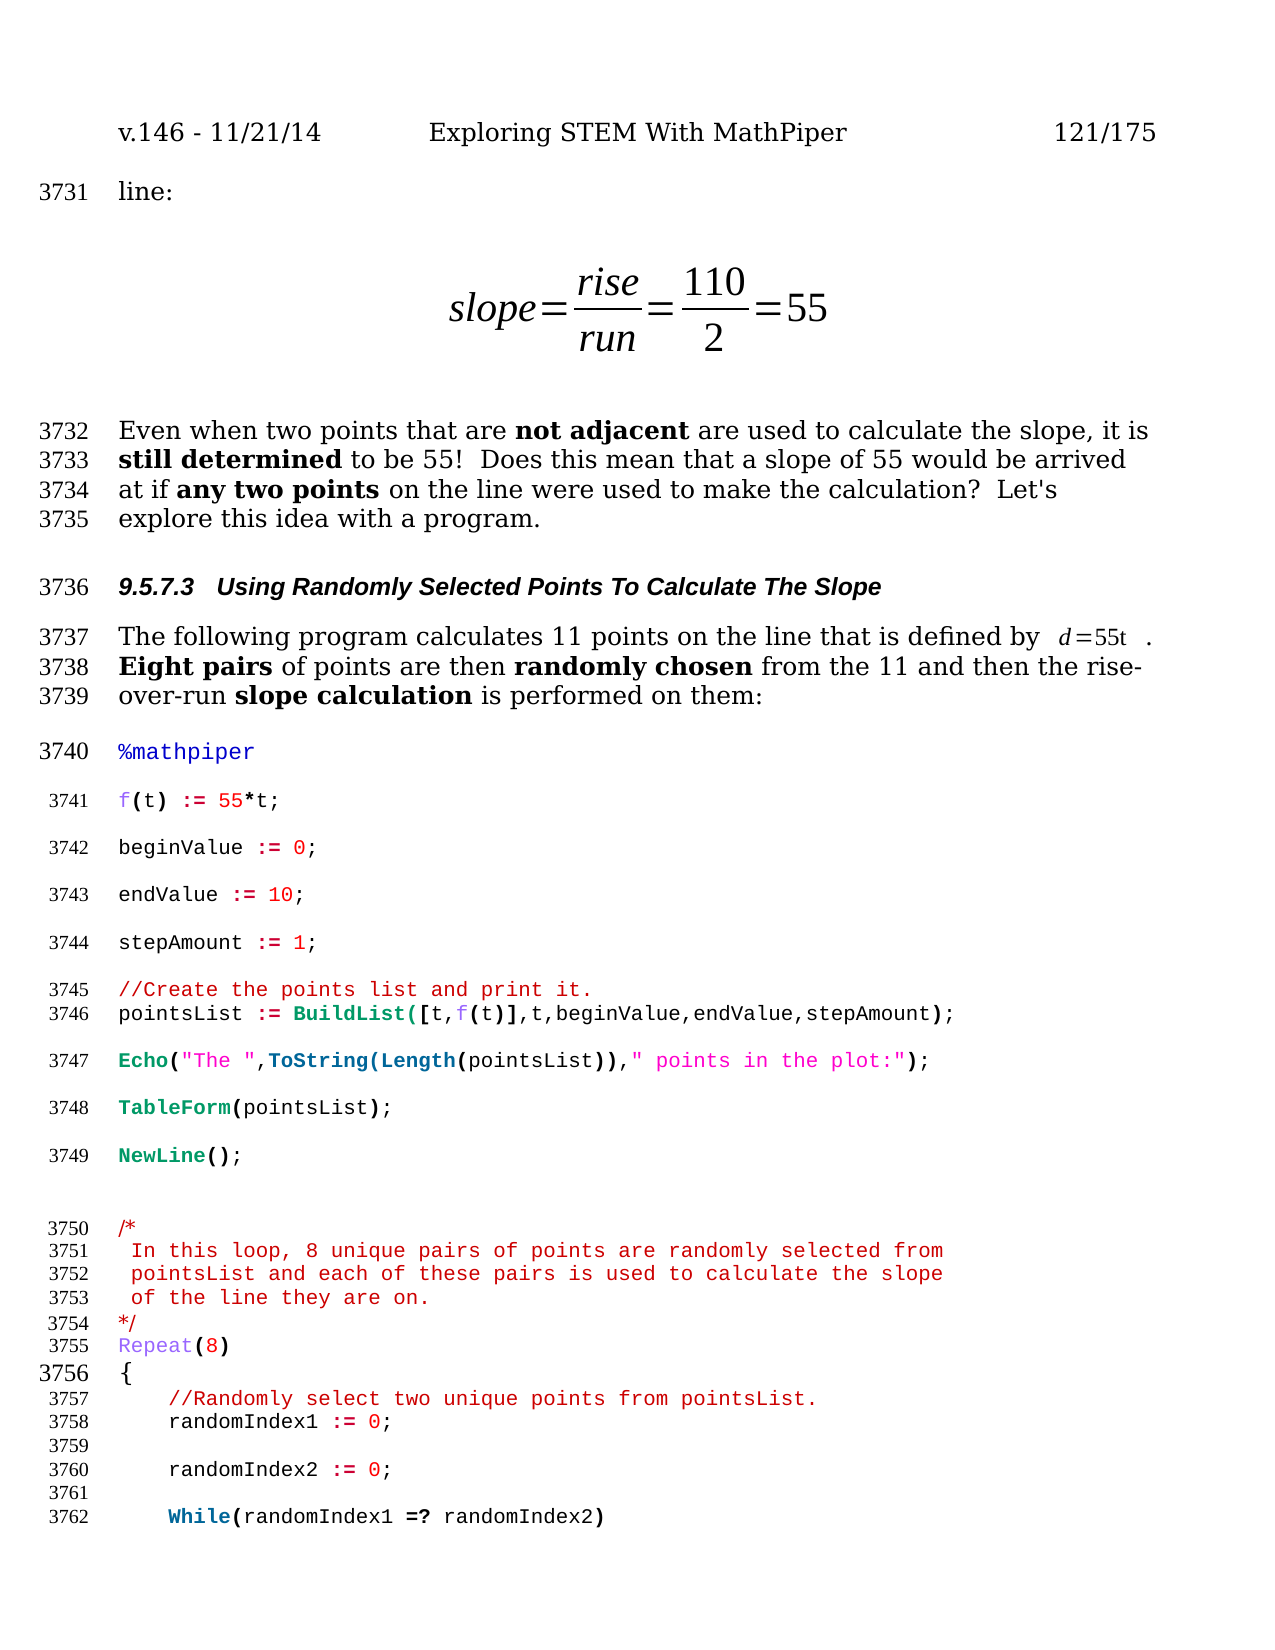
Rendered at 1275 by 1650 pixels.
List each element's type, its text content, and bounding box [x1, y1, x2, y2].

text Echo("The ",ToString(Length(pointsList))," points in the plot:"); [118, 1050, 1157, 1074]
text The following program calculates 11 points on the line that is defined by. Eight pairs of points are then randomly chosen from the 11 and then the rise-over-run slope calculation is performed on them: [118, 622, 1157, 711]
text Repeat(8) [118, 1335, 1157, 1359]
subtitle Using Randomly Selected Points To Calculate The Slope [118, 572, 1157, 601]
text f(t) := 55*t; [118, 790, 1157, 813]
text //Create the points list and print it. [118, 979, 1157, 1003]
text In this loop, 8 unique pairs of points are randomly selected from [118, 1240, 1157, 1263]
text pointsList and each of these pairs is used to calculate the slope [118, 1263, 1157, 1287]
text randomIndex2 := 0; [118, 1459, 1157, 1482]
text stepAmount := 1; [118, 932, 1157, 955]
text /* [118, 1216, 1157, 1240]
text { [118, 1359, 1157, 1388]
text //Randomly select two unique points from pointsList. [118, 1388, 1157, 1411]
text While(randomIndex1 =? randomIndex2) [118, 1506, 1157, 1530]
text endValue := 10; [118, 884, 1157, 908]
text of the line they are on. [118, 1287, 1157, 1311]
text TableForm(pointsList); [118, 1097, 1157, 1121]
text pointsList := BuildList([t,f(t)],t,beginValue,endValue,stepAmount); [118, 1003, 1157, 1026]
text NewLine(); [118, 1144, 1157, 1168]
text line: [118, 177, 1157, 206]
text randomIndex1 := 0; [118, 1411, 1157, 1435]
text beginValue := 0; [118, 837, 1157, 861]
text %mathpiper [118, 740, 1157, 766]
text */ [118, 1311, 1157, 1335]
text Even when two points that are not adjacent are used to calculate the slope, it is still determined to be 55! Does this mean that a slope of 55 would be arrived at if any two points on the line were used to make the calculation? Let's explore this idea with a program. [118, 416, 1157, 533]
